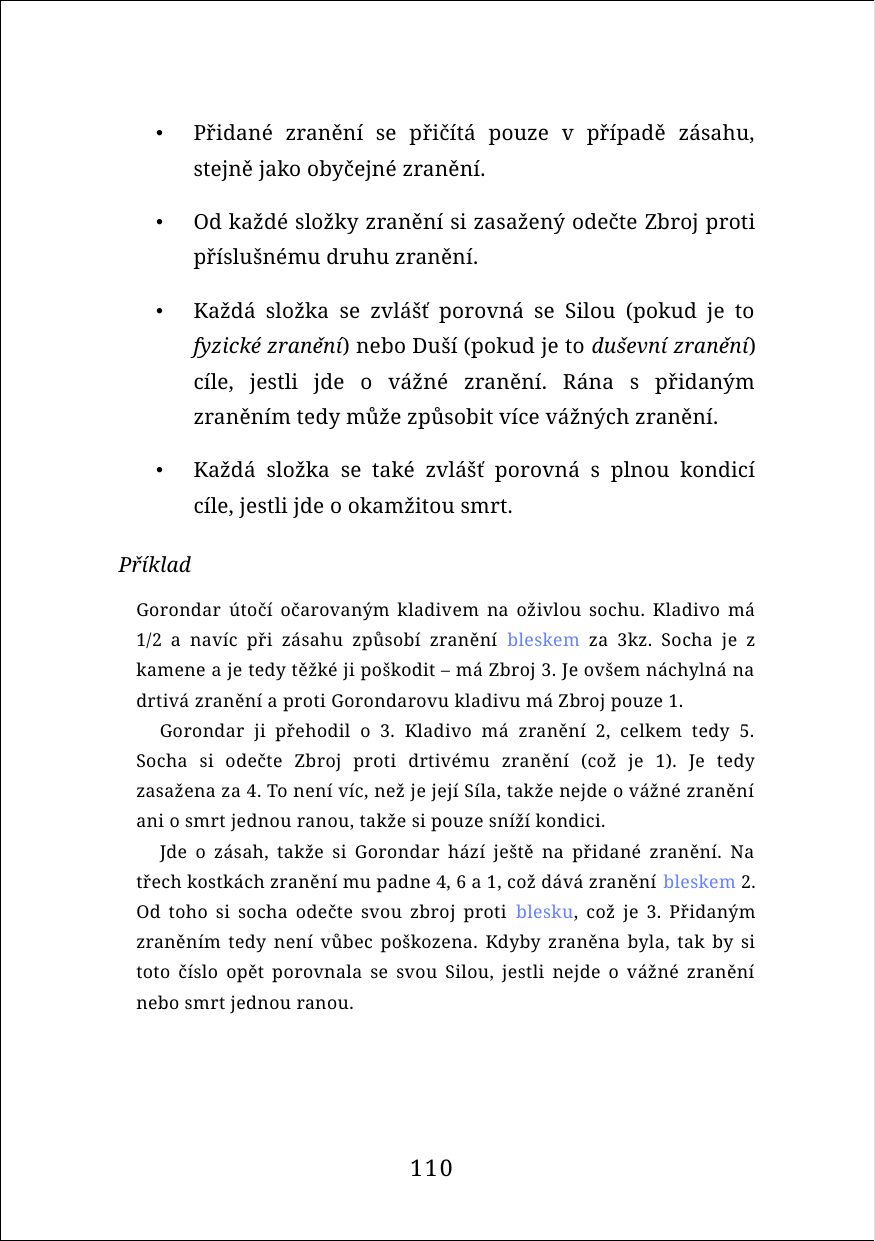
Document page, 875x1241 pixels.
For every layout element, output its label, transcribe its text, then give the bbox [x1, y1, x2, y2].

list Každá složka se také zvlášť porovná s plnou kondicí cíle, jestli jde o okamžitou smrt. [156, 456, 756, 519]
text Příklad [118, 550, 756, 579]
list Přidané zranění se přičítá pouze v případě zásahu, stejně jako obyčejné zranění. [156, 118, 756, 182]
list Od každé složky zranění si zasažený odečte Zbroj proti příslušnému druhu zranění. [156, 207, 756, 271]
list Každá složka se zvlášť porovná se Silou (pokud je to fyzické zranění) nebo Duší (pokud je to duševní zranění) cíle, jestli jde o vážné zranění. Rána s přidaným zraněním tedy může způsobit více vážných zranění. [156, 296, 756, 431]
text Gorondar útočí očarovaným kladivem na oživlou sochu. Kladivo má 1/2 a navíc při zásahu způsobí zranění bleskem za 3kz. Socha je z kamene a je tedy těžké ji poškodit – má Zbroj 3. Je ovšem náchylná na drtivá zranění a proti Gorondarovu kladivu má Zbroj pouze 1. Gorondar ji přehodil o 3. Kladivo má zranění 2, celkem tedy 5. Socha si odečte Zbroj proti drtivému zranění (což je 1). Je tedy zasažena za 4. To není víc, než je její Síla, takže nejde o vážné zranění ani o smrt jednou ranou, takže si pouze sníží kondici. Jde o zásah, takže si Gorondar hází ještě na přidané zranění. Na třech kostkách zranění mu padne 4, 6 a 1, což dává zranění bleskem 2. Od toho si socha odečte svou zbroj proti blesku, což je 3. Přidaným zraněním tedy není vůbec poškozena. Kdyby zraněna byla, tak by si toto číslo opět porovnala se svou Silou, jestli nejde o vážné zranění nebo smrt jednou ranou. [136, 597, 756, 1014]
